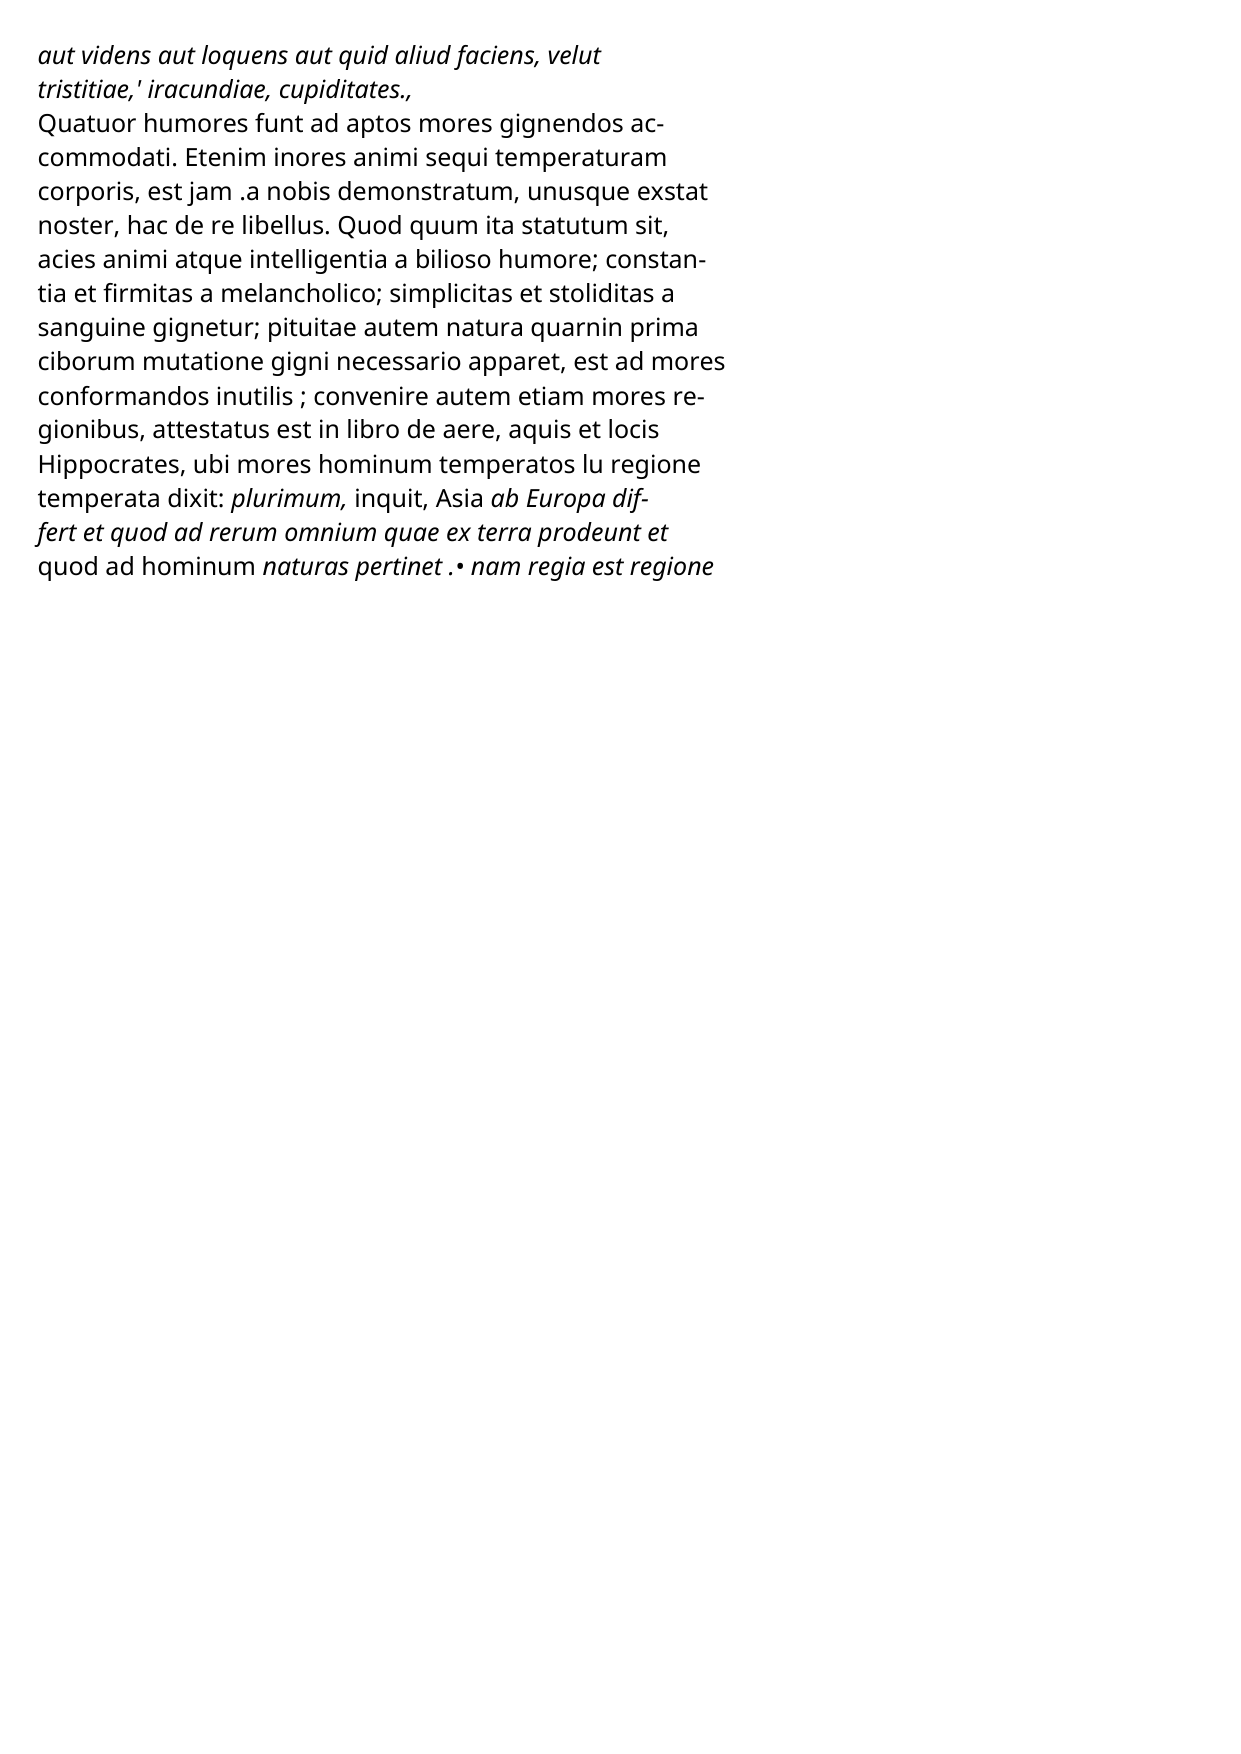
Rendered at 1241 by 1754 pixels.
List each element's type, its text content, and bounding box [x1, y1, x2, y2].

text Quatuor humores funt ad aptos mores gignendos ac- commodati. Etenim inores animi sequi temperaturam corporis, est jam .a nobis demonstratum, unusque exstat noster, hac de re libellus. Quod quum ita statutum sit, acies animi atque intelligentia a bilioso humore; constan- tia et firmitas a melancholico; simplicitas et stoliditas a sanguine gignetur; pituitae autem natura quarnin prima ciborum mutatione gigni necessario apparet, est ad mores conformandos inutilis ; convenire autem etiam mores re- gionibus, attestatus est in libro de aere, aquis et locis Hippocrates, ubi mores hominum temperatos lu regione temperata dixit: plurimum, inquit, Asia ab Europa dif- fert et quod ad rerum omnium quae ex terra prodeunt et quod ad hominum naturas pertinet .• nam regia est regione [37, 106, 1203, 582]
text aut videns aut loquens aut quid aliud faciens, velut tristitiae,' iracundiae, cupiditates., [37, 37, 1203, 106]
